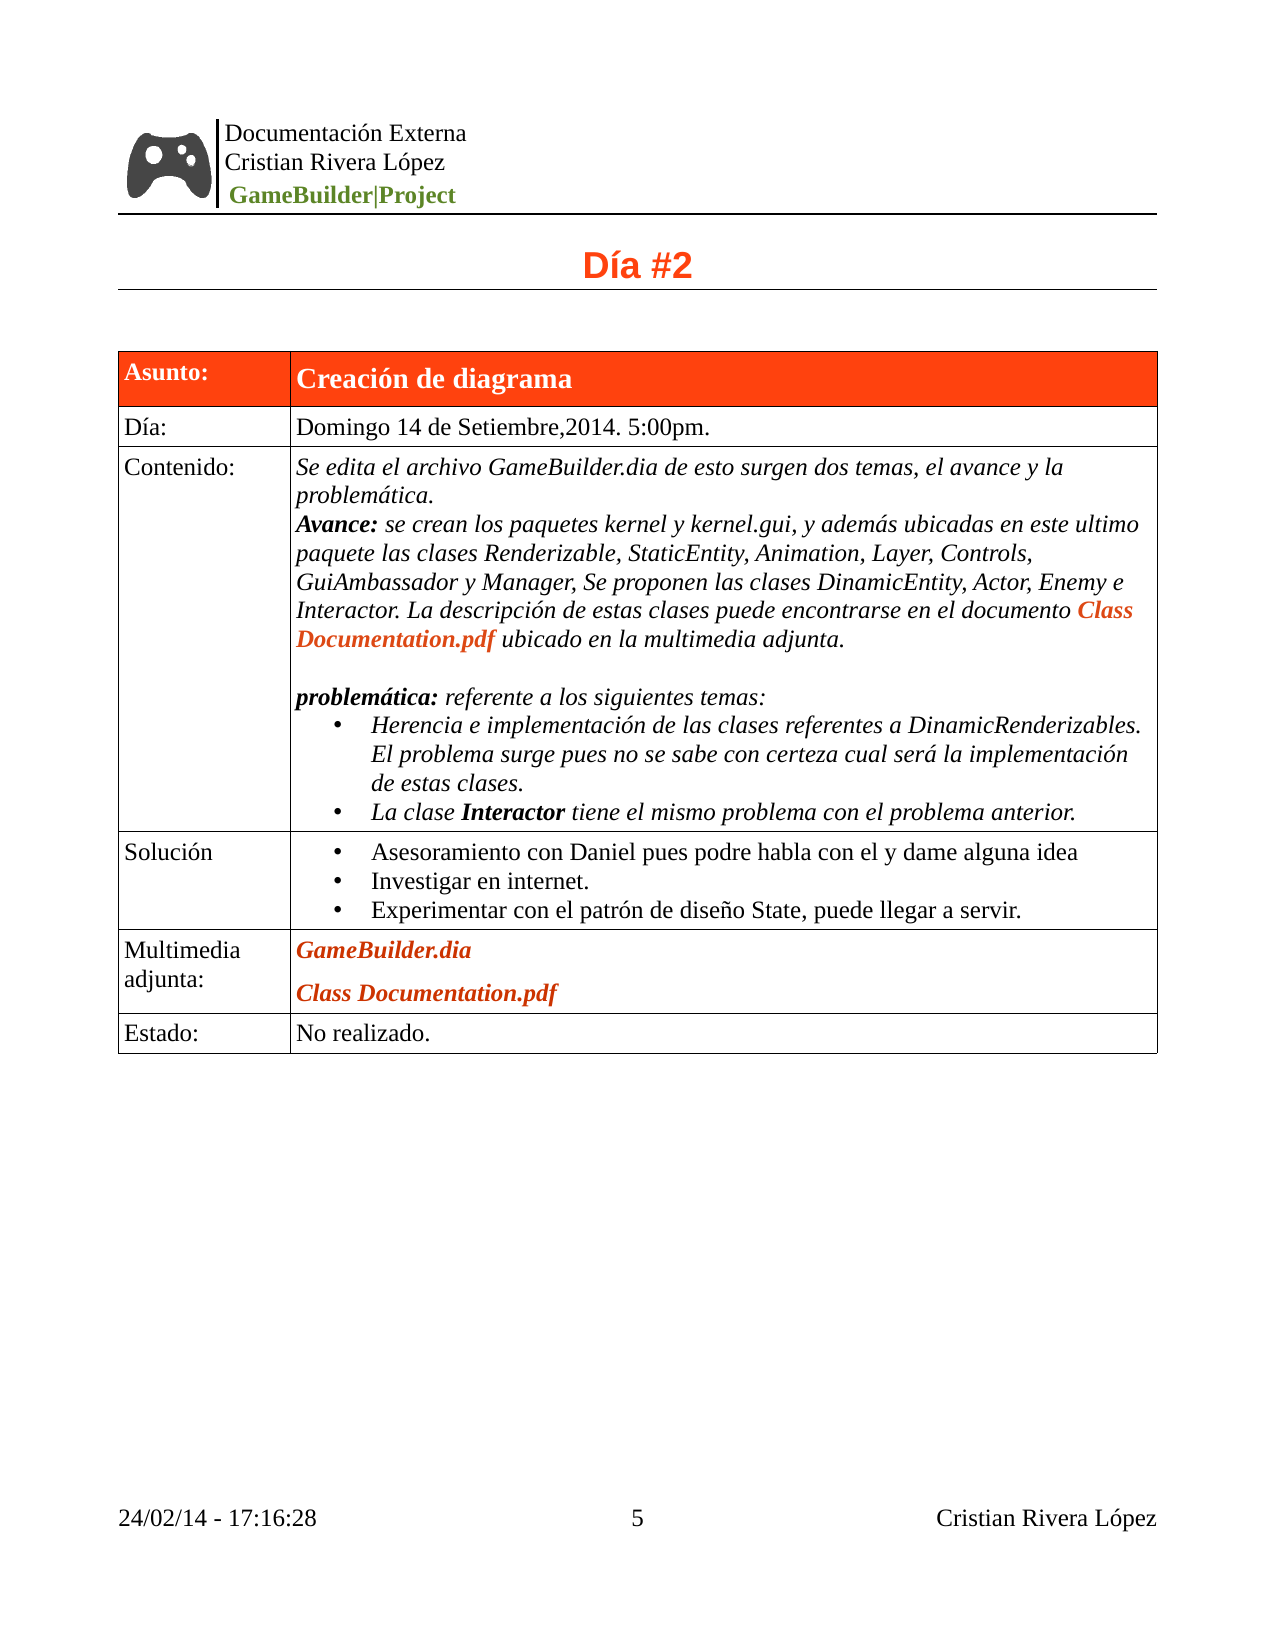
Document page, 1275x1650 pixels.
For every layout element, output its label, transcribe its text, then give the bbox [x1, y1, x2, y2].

table_cell Solución [119, 832, 290, 929]
subtitle Día #2 [118, 240, 1157, 289]
table_cell Contenido: [119, 447, 290, 831]
table_cell Multimedia adjunta: [119, 930, 290, 1013]
table_cell No realizado. [291, 1014, 1157, 1053]
table_cell Día: [119, 407, 290, 446]
table_header Creación de diagrama [291, 352, 1157, 406]
table_cell Asesoramiento con Daniel pues podre habla con el y dame alguna idea Investigar en internet. Experimentar con el patrón de diseño State, puede llegar a servir. [291, 832, 1157, 929]
table_cell Se edita el archivo GameBuilder.dia de esto surgen dos temas, el avance y la problemática. Avance: se crean los paquetes kernel y kernel.gui, y además ubicadas en este ultimo paquete las clases Renderizable, StaticEntity, Animation, Layer, Controls, GuiAmbassador y Manager, Se proponen las clases DinamicEntity, Actor, Enemy e Interactor. La descripción de estas clases puede encontrarse en el documento Class Documentation.pdf ubicado en la multimedia adjunta. problemática: referente a los siguientes temas: Herencia e implementación de las clases referentes a DinamicRenderizables. El problema surge pues no se sabe con certeza cual será la implementación de estas clases. La clase Interactor tiene el mismo problema con el problema anterior. [291, 447, 1157, 831]
picture [120, 127, 216, 207]
table_header Asunto: [119, 352, 290, 406]
table_cell Estado: [119, 1014, 290, 1053]
table_cell GameBuilder.dia Class Documentation.pdf [291, 930, 1157, 1013]
table_cell Domingo 14 de Setiembre,2014. 5:00pm. [291, 407, 1157, 446]
